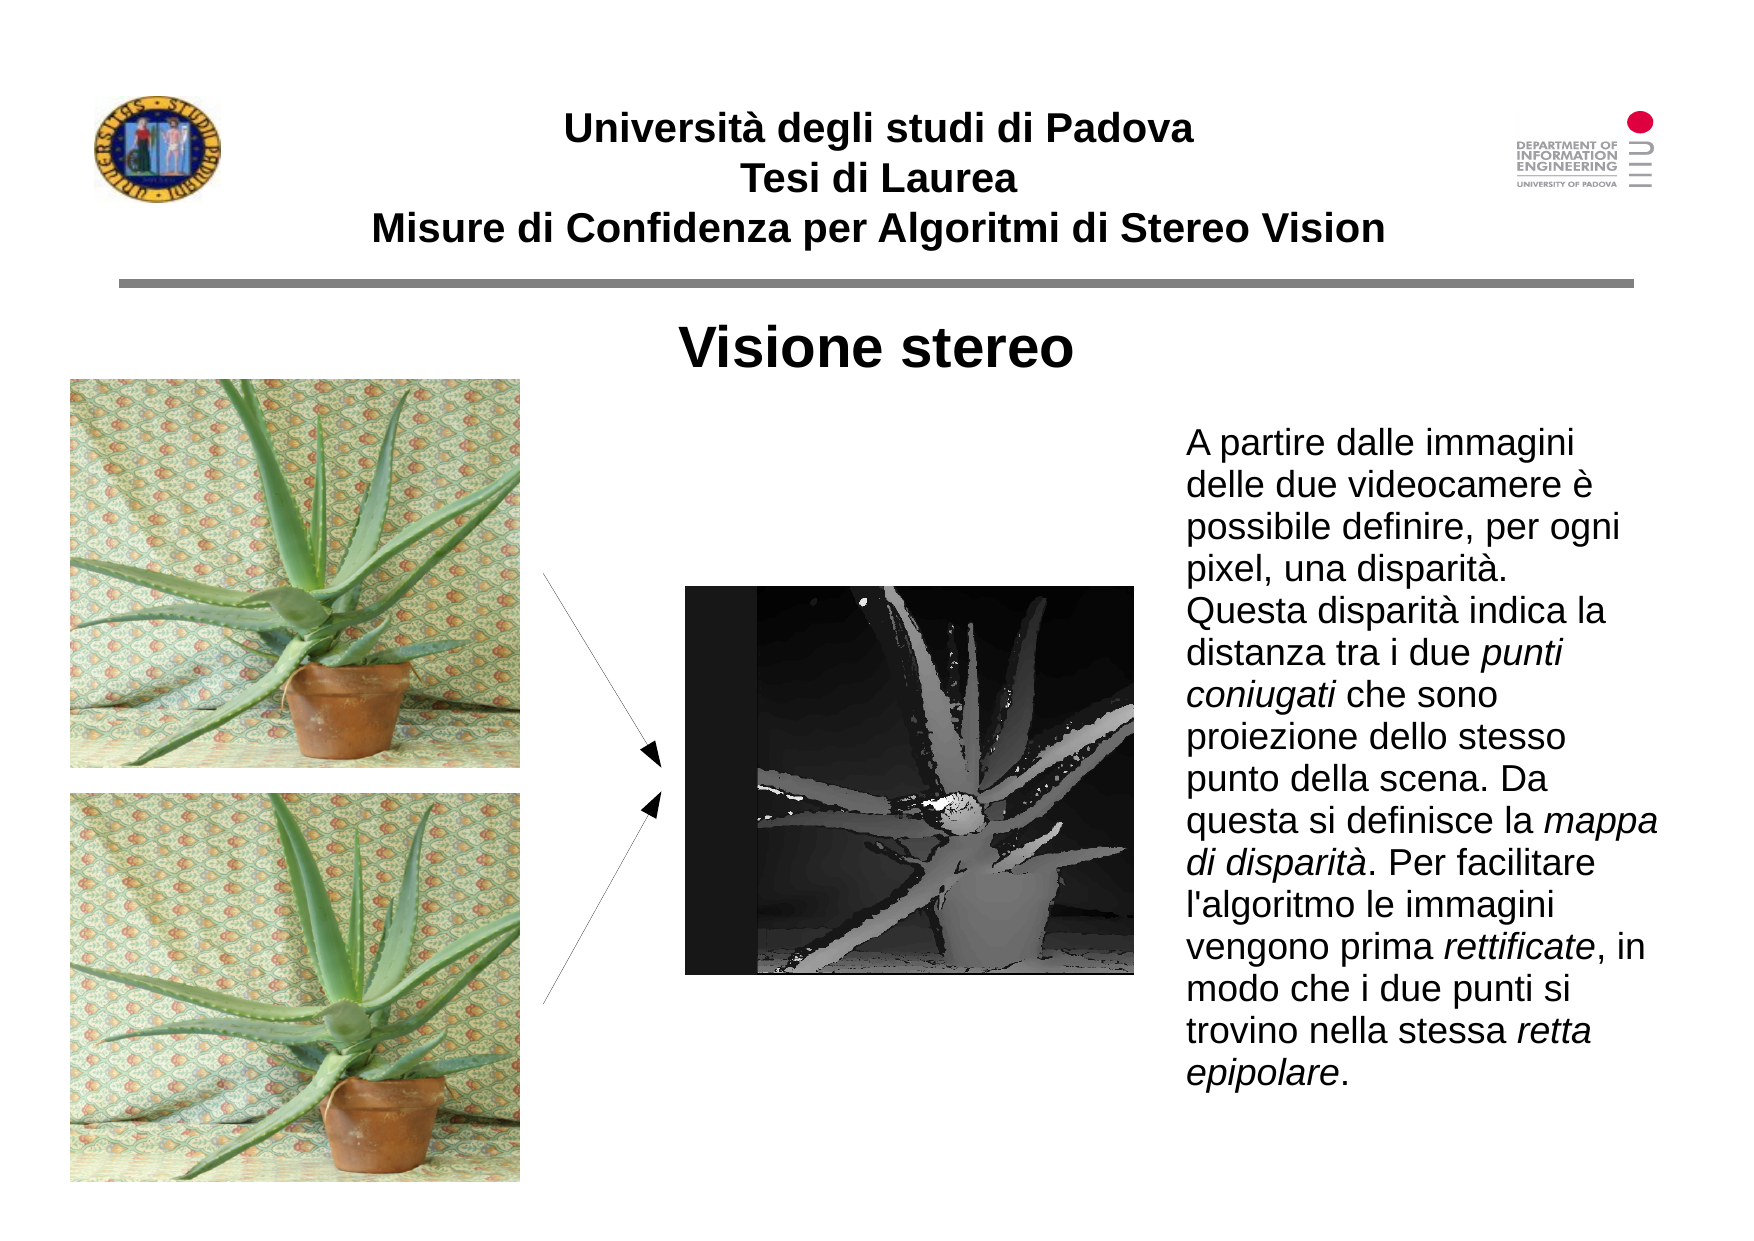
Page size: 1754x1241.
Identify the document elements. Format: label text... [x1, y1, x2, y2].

picture [70, 793, 520, 1182]
picture [70, 379, 520, 768]
text_box Università degli studi di Padova Tesi di Laurea Misure di Confidenza per Algoritmi di Stereo Vision [321, 93, 1402, 259]
picture [94, 96, 221, 203]
picture [685, 586, 1134, 975]
text_box A partire dalle immagini delle due videocamere è possibile definire, per ogni pixel, una disparità. Questa disparità indica la distanza tra i due punti coniugati che sono proiezione dello stesso punto della scena. Da questa si definisce la mappa di disparità. Per facilitare l'algoritmo le immagini vengono prima rettificate, in modo che i due punti si trovino nella stessa retta epipolare. [1171, 414, 1678, 1241]
text_box Visione stereo [663, 307, 1091, 387]
picture [1517, 111, 1654, 187]
